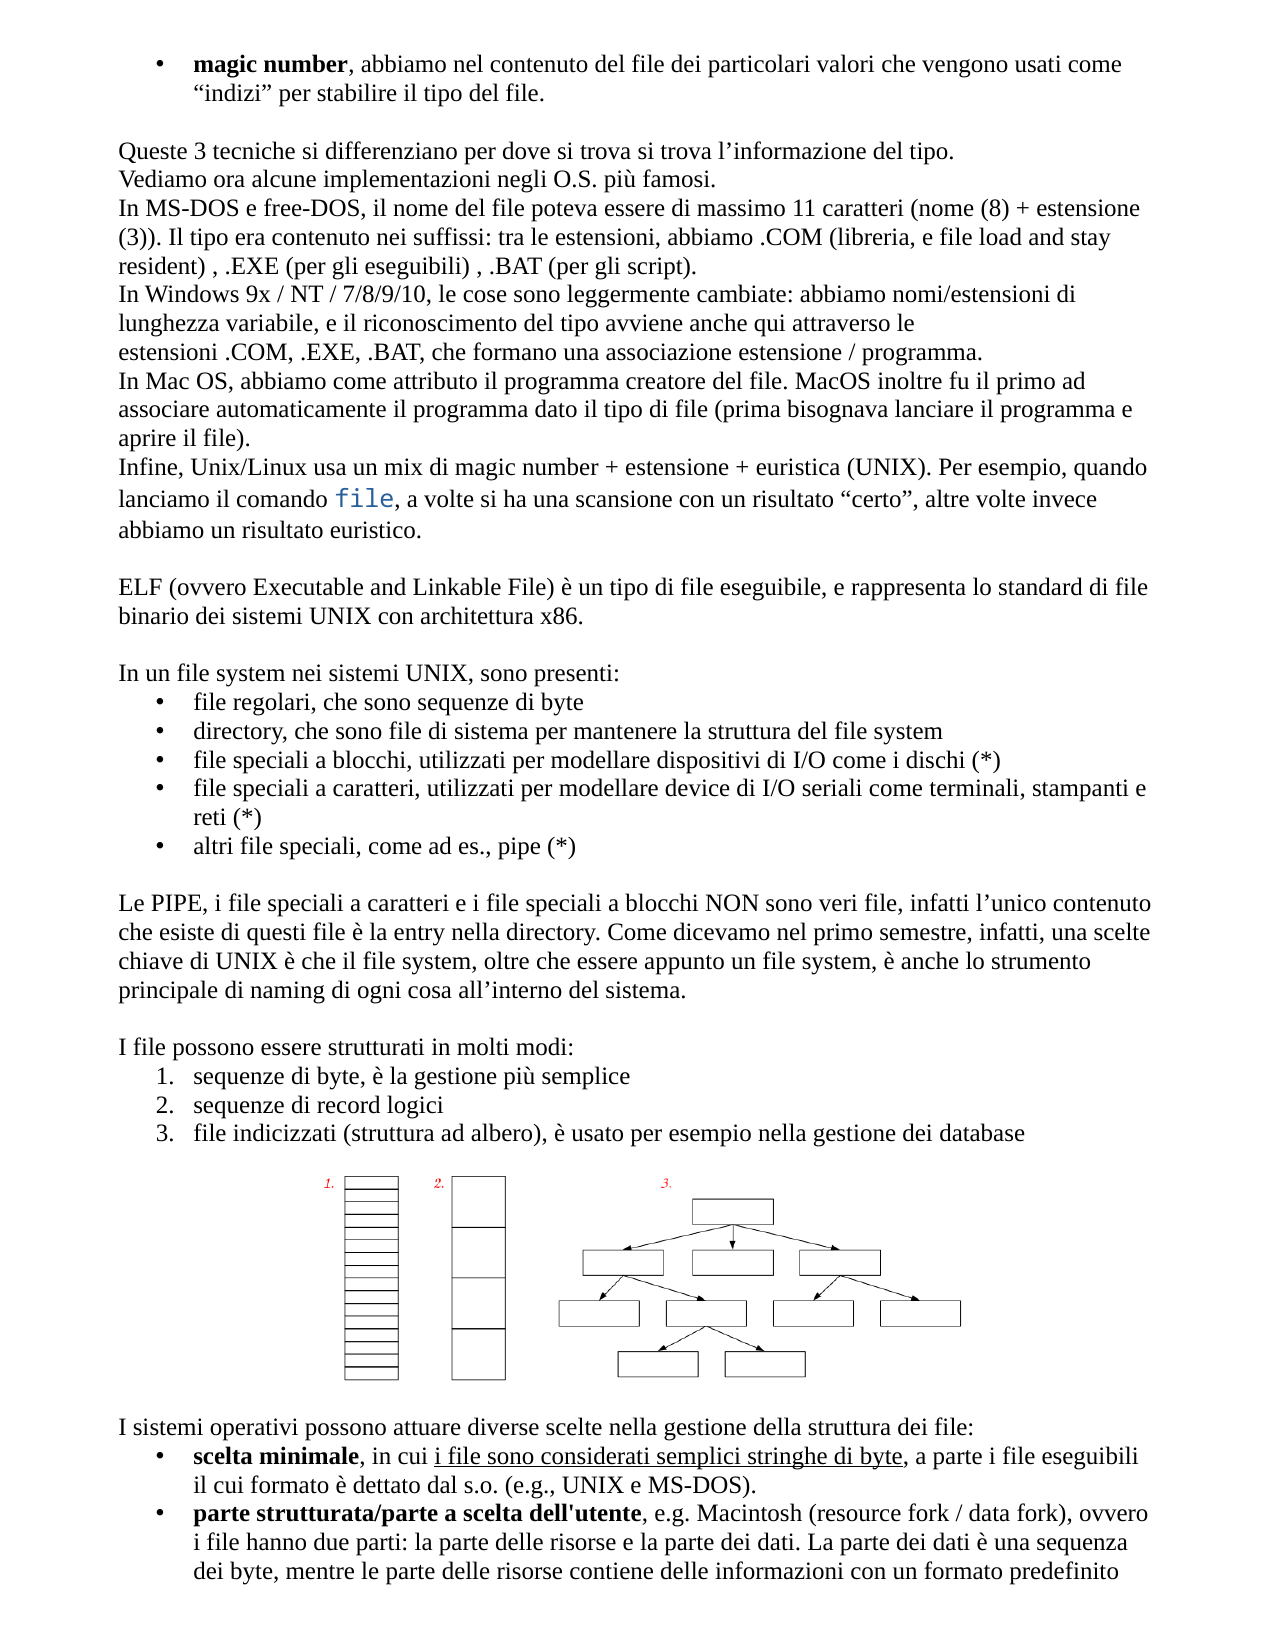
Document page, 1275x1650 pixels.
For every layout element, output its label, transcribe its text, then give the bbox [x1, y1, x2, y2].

text In Windows 9x / NT / 7/8/9/10, le cose sono leggermente cambiate: abbiamo nomi/estensioni di lunghezza variabile, e il riconoscimento del tipo avviene anche qui attraverso le estensioni .COM, .EXE, .BAT, che formano una associazione estensione / programma. [118, 279, 1157, 366]
list magic number, abbiamo nel contenuto del file dei particolari valori che vengono usati come “indizi” per stabilire il tipo del file. [156, 49, 1157, 107]
list directory, che sono file di sistema per mantenere la struttura del file system [156, 716, 1157, 745]
text Infine, Unix/Linux usa un mix di magic number + estensione + euristica (UNIX). Per esempio, quando lanciamo il comando file, a volte si ha una scansione con un risultato “certo”, altre volte invece abbiamo un risultato euristico. [118, 452, 1157, 543]
list parte strutturata/parte a scelta dell'utente, e.g. Macintosh (resource fork / data fork), ovvero i file hanno due parti: la parte delle risorse e la parte dei dati. La parte dei dati è una sequenza dei byte, mentre le parte delle risorse contiene delle informazioni con un formato predefinito [156, 1498, 1157, 1585]
text In un file system nei sistemi UNIX, sono presenti: [118, 658, 1157, 687]
text I sistemi operativi possono attuare diverse scelte nella gestione della struttura dei file: [118, 1412, 1157, 1441]
text ELF (ovvero Executable and Linkable File) è un tipo di file eseguibile, e rappresenta lo standard di file binario dei sistemi UNIX con architettura x86. [118, 572, 1157, 630]
picture [309, 1176, 966, 1384]
list scelta minimale, in cui i file sono considerati semplici stringhe di byte, a parte i file eseguibili il cui formato è dettato dal s.o. (e.g., UNIX e MS-DOS). [156, 1441, 1157, 1498]
list file indicizzati (struttura ad albero), è usato per esempio nella gestione dei database [156, 1118, 1157, 1147]
text Queste 3 tecniche si differenziano per dove si trova si trova l’informazione del tipo. [118, 136, 1157, 164]
text Vediamo ora alcune implementazioni negli O.S. più famosi. [118, 164, 1157, 193]
list altri file speciali, come ad es., pipe (*) [156, 831, 1157, 860]
list file regolari, che sono sequenze di byte [156, 687, 1157, 716]
text In Mac OS, abbiamo come attributo il programma creatore del file. MacOS inoltre fu il primo ad associare automaticamente il programma dato il tipo di file (prima bisognava lanciare il programma e aprire il file). [118, 366, 1157, 452]
text Le PIPE, i file speciali a caratteri e i file speciali a blocchi NON sono veri file, infatti l’unico contenuto che esiste di questi file è la entry nella directory. Come dicevamo nel primo semestre, infatti, una scelte chiave di UNIX è che il file system, oltre che essere appunto un file system, è anche lo strumento principale di naming di ogni cosa all’interno del sistema. [118, 888, 1157, 1003]
text I file possono essere strutturati in molti modi: [118, 1032, 1157, 1061]
list file speciali a caratteri, utilizzati per modellare device di I/O seriali come terminali, stampanti e reti (*) [156, 773, 1157, 831]
list sequenze di record logici [156, 1090, 1157, 1118]
list file speciali a blocchi, utilizzati per modellare dispositivi di I/O come i dischi (*) [156, 745, 1157, 773]
list sequenze di byte, è la gestione più semplice [156, 1061, 1157, 1090]
text In MS-DOS e free-DOS, il nome del file poteva essere di massimo 11 caratteri (nome (8) + estensione (3)). Il tipo era contenuto nei suffissi: tra le estensioni, abbiamo .COM (libreria, e file load and stay resident) , .EXE (per gli eseguibili) , .BAT (per gli script). [118, 193, 1157, 279]
